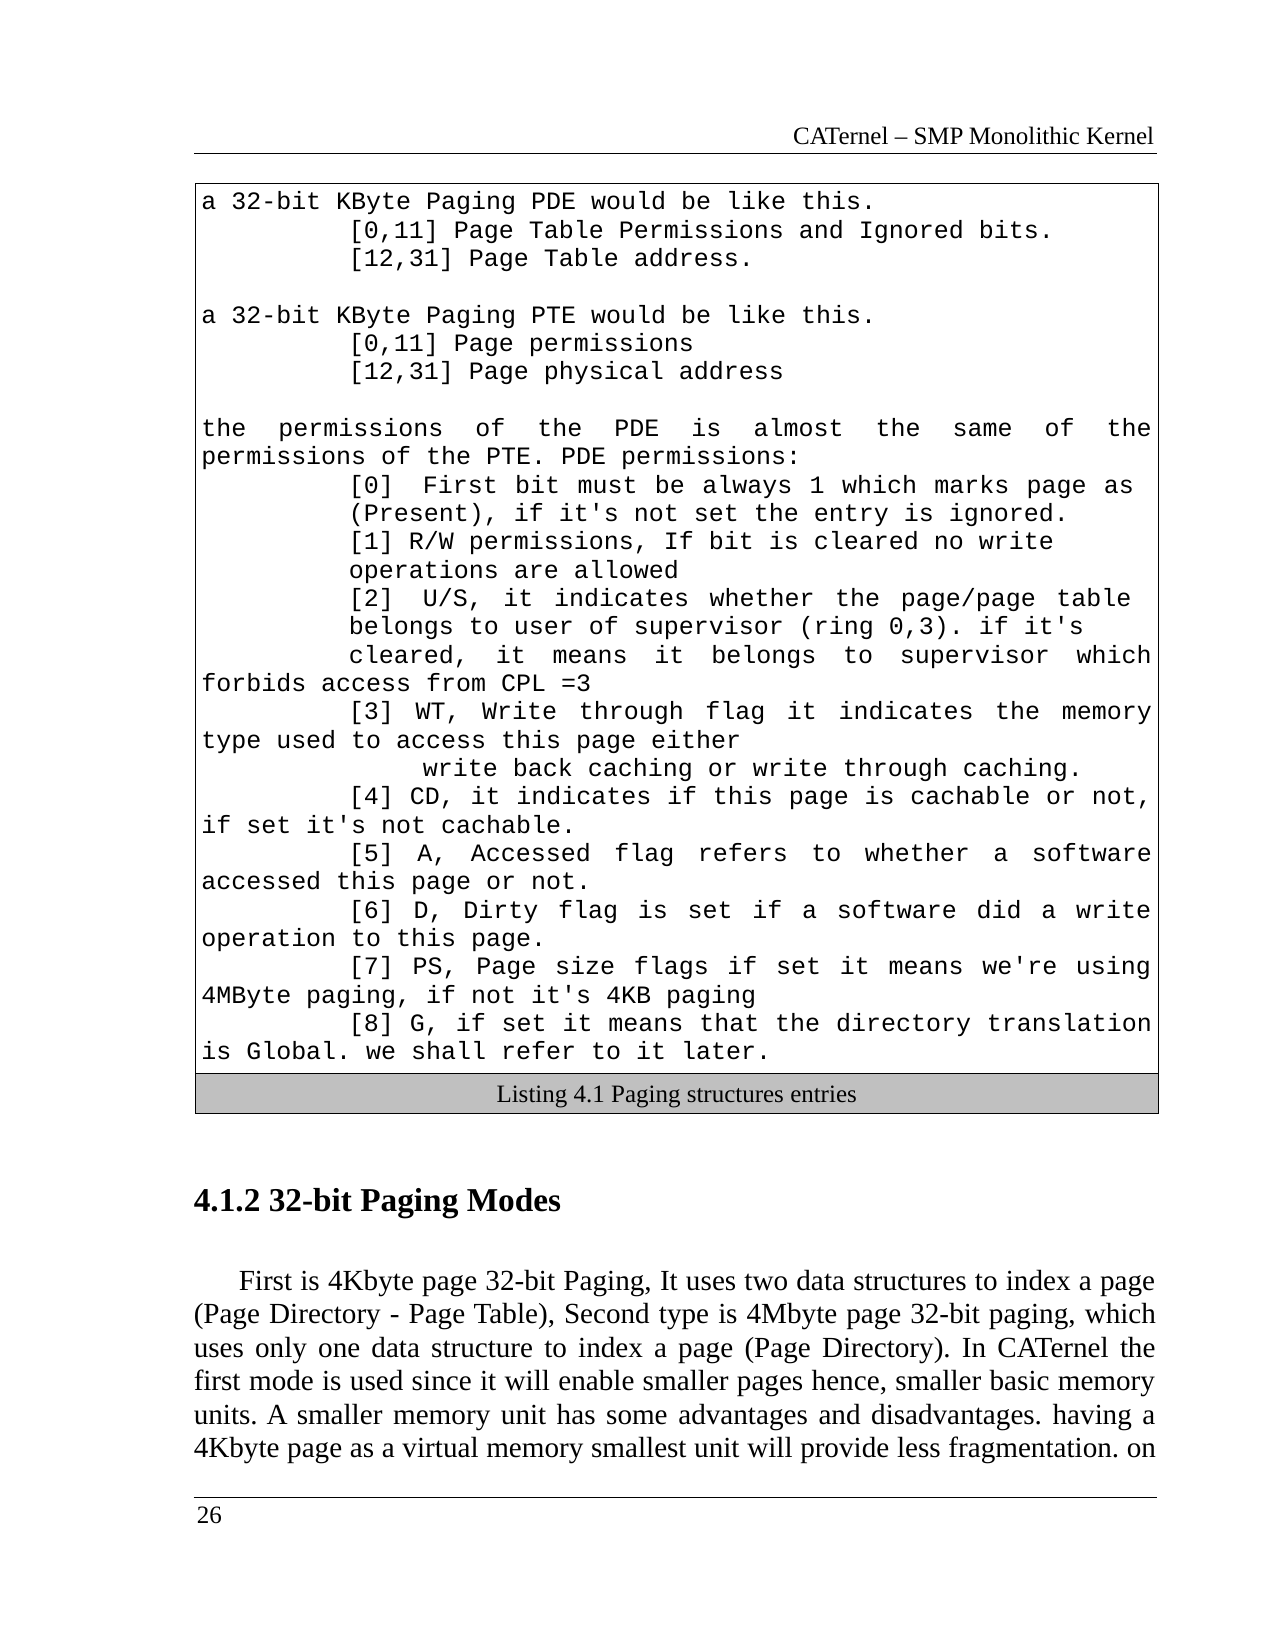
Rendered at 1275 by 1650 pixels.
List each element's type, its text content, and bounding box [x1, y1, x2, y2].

table_cell Listing 4.1 Paging structures entries [196, 1074, 1158, 1113]
table_header a 32-bit KByte Paging PDE would be like this. [0,11] Page Table Permissions and Ignored bits. [12,31] Page Table address. a 32-bit KByte Paging PTE would be like this. [0,11] Page permissions [12,31] Page physical address the permissions of the PDE is almost the same of the permissions of the PTE. PDE permissions: [0] First bit must be always 1 which marks page as (Present), if it's not set the entry is ignored. [1] R/W permissions, If bit is cleared no write operations are allowed [2] U/S, it indicates whether the page/page table belongs to user of supervisor (ring 0,3). if it's cleared, it means it belongs to supervisor which forbids access from CPL =3 [3] WT, Write through flag it indicates the memory type used to access this page either write back caching or write through caching. [4] CD, it indicates if this page is cachable or not, if set it's not cachable. [5] A, Accessed flag refers to whether a software accessed this page or not. [6] D, Dirty flag is set if a software did a write operation to this page. [7] PS, Page size flags if set it means we're using 4MByte paging, if not it's 4KB paging [8] G, if set it means that the directory translation is Global. we shall refer to it later. [196, 184, 1158, 1073]
text First is 4Kbyte page 32-bit Paging, It uses two data structures to index a page (Page Directory - Page Table), Second type is 4Mbyte page 32-bit paging, which uses only one data structure to index a page (Page Directory). In CATernel the first mode is used since it will enable smaller pages hence, smaller basic memory units. A smaller memory unit has some advantages and disadvantages. having a 4Kbyte page as a virtual memory smallest unit will provide less fragmentation. on [193, 1263, 1157, 1464]
text 4.1.2 32-bit Paging Modes [193, 1180, 1157, 1219]
